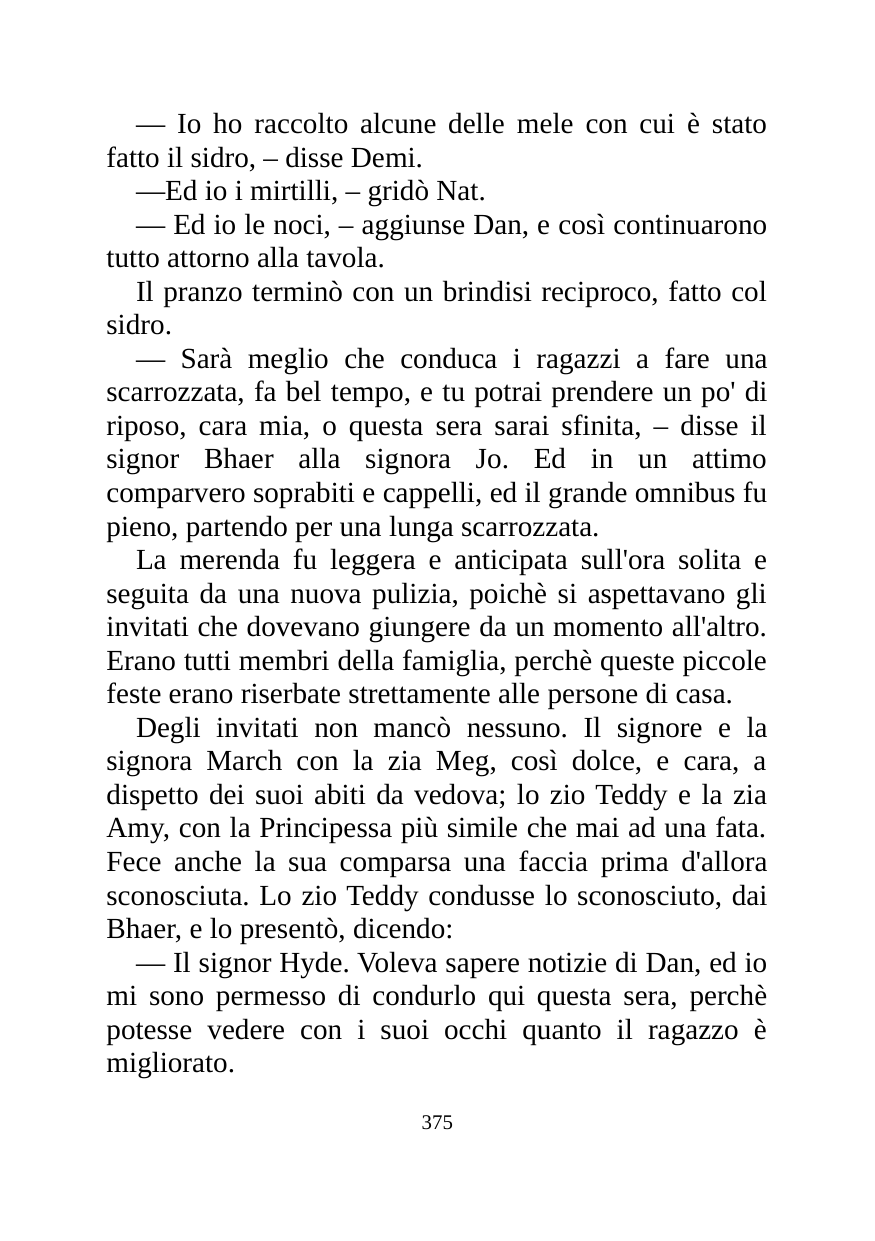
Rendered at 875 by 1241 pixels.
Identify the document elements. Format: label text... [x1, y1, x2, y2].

text Degli invitati non mancò nessuno. Il signore e la signora March con la zia Meg, così dolce, e cara, a dispetto dei suoi abiti da vedova; lo zio Teddy e la zia Amy, con la Principessa più simile che mai ad una fata. Fece anche la sua comparsa una faccia prima d'allora sconosciuta. Lo zio Teddy condusse lo sconosciuto, dai Bhaer, e lo presentò, dicendo: [106, 710, 768, 945]
text La merenda fu leggera e anticipata sull'ora solita e seguita da una nuova pulizia, poichè si aspettavano gli invitati che dovevano giungere da un momento all'altro. Erano tutti membri della famiglia, perchè queste piccole feste erano riserbate strettamente alle persone di casa. [106, 542, 768, 710]
text Il pranzo terminò con un brindisi reciproco, fatto col sidro. [106, 274, 768, 341]
text —Ed io i mirtilli, – gridò Nat. [106, 173, 768, 207]
text — Ed io le noci, – aggiunse Dan, e così continuarono tutto attorno alla tavola. [106, 207, 768, 274]
text — Sarà meglio che conduca i ragazzi a fare una scarrozzata, fa bel tempo, e tu potrai prendere un po' di riposo, cara mia, o questa sera sarai sfinita, – disse il signor Bhaer alla signora Jo. Ed in un attimo comparvero soprabiti e cappelli, ed il grande omnibus fu pieno, partendo per una lunga scarrozzata. [106, 341, 768, 542]
text — Il signor Hyde. Voleva sapere notizie di Dan, ed io mi sono permesso di condurlo qui questa sera, perchè potesse vedere con i suoi occhi quanto il ragazzo è migliorato. [106, 945, 768, 1079]
text — Io ho raccolto alcune delle mele con cui è stato fatto il sidro, – disse Demi. [106, 106, 768, 173]
